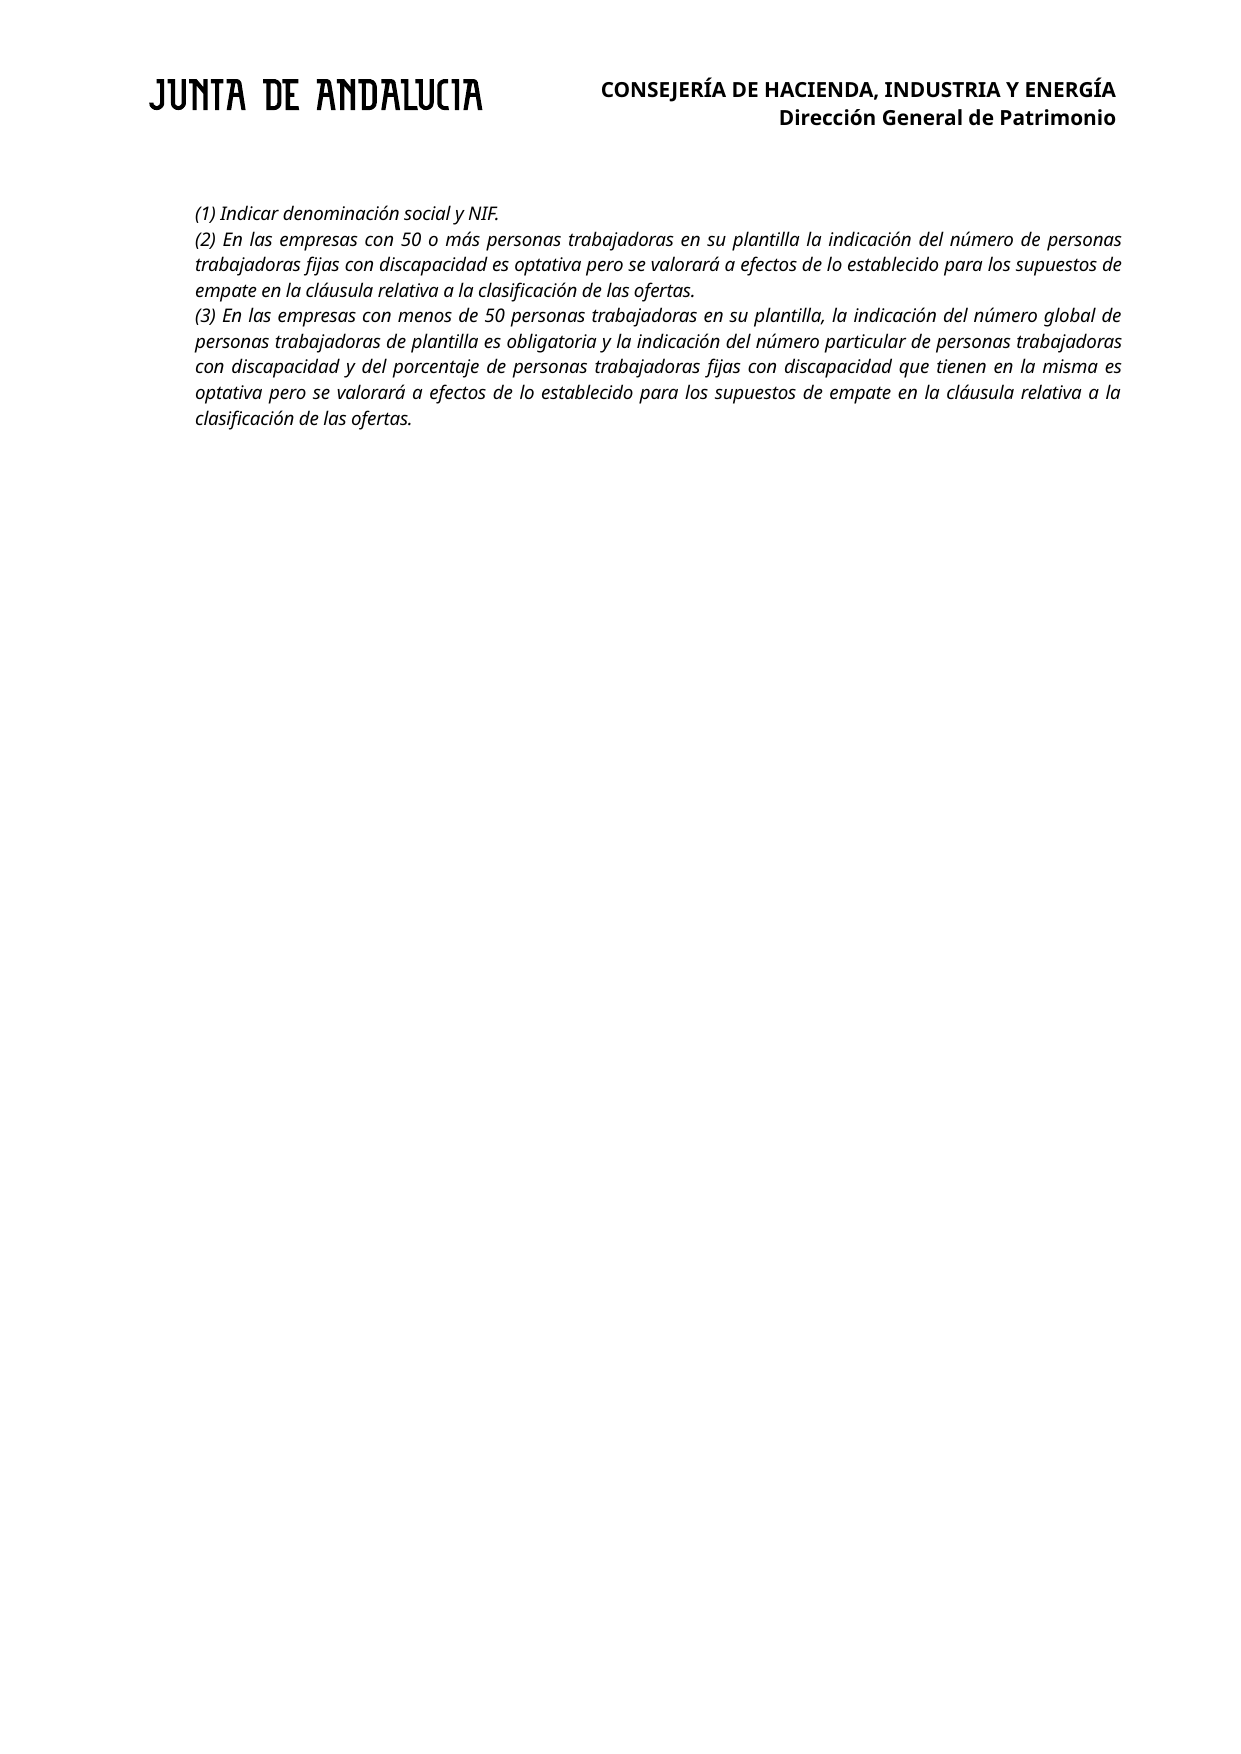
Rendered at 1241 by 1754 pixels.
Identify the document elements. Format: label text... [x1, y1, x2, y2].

list (2) En las empresas con 50 o más personas trabajadoras en su plantilla la indicación del número de personas trabajadoras fijas con discapacidad es optativa pero se valorará a efectos de lo establecido para los supuestos de empate en la cláusula relativa a la clasificación de las ofertas. [195, 226, 1122, 303]
list (1) Indicar denominación social y NIF. [195, 201, 1122, 226]
list (3) En las empresas con menos de 50 personas trabajadoras en su plantilla, la indicación del número global de personas trabajadoras de plantilla es obligatoria y la indicación del número particular de personas trabajadoras con discapacidad y del porcentaje de personas trabajadoras fijas con discapacidad que tienen en la misma es optativa pero se valorará a efectos de lo establecido para los supuestos de empate en la cláusula relativa a la clasificación de las ofertas. [195, 303, 1122, 430]
